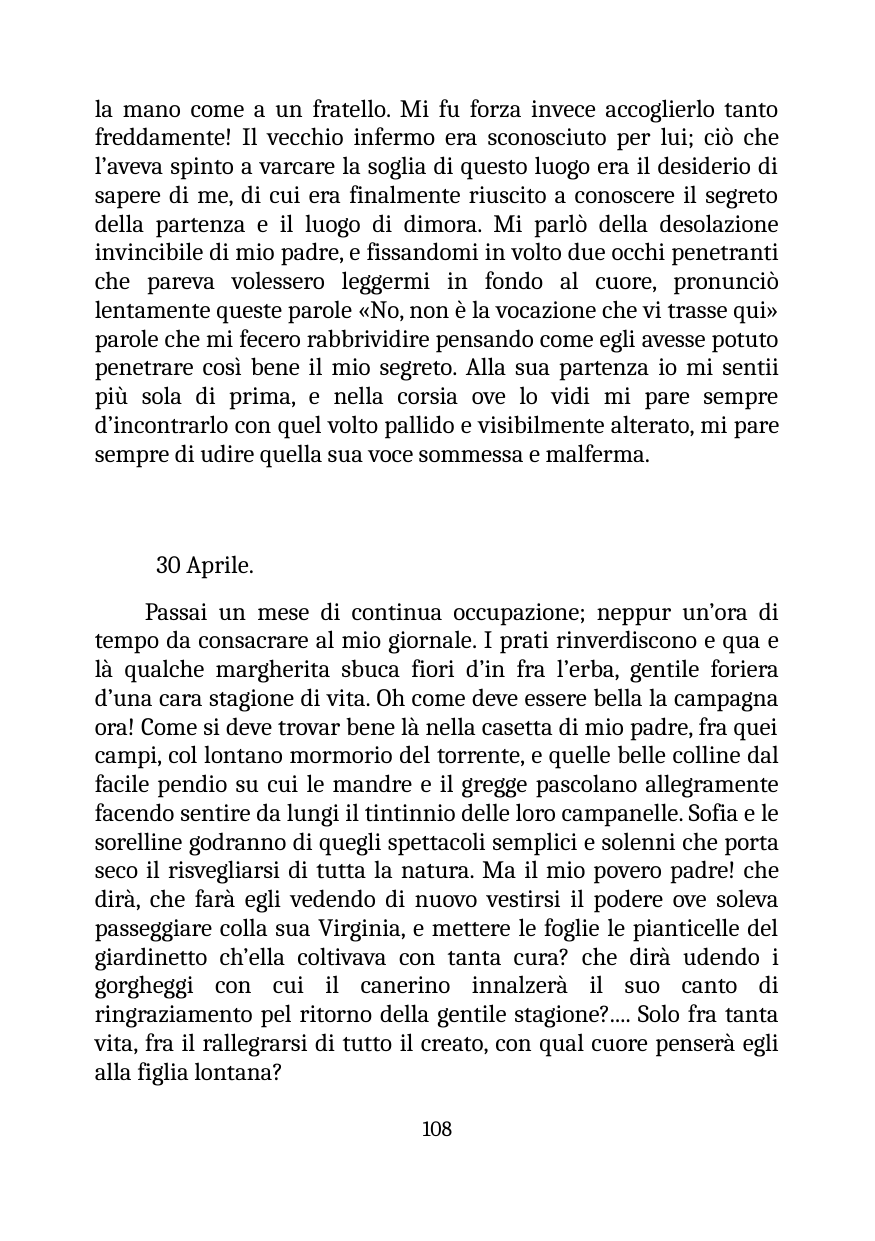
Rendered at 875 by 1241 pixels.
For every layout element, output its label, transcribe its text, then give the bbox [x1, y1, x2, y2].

text 30 Aprile. [106, 551, 779, 580]
text la mano come a un fratello. Mi fu forza invece accoglierlo tanto freddamente! Il vecchio infermo era sconosciuto per lui; ciò che l’aveva spinto a varcare la soglia di questo luogo era il desiderio di sapere di me, di cui era finalmente riuscito a conoscere il segreto della partenza e il luogo di dimora. Mi parlò della desolazione invincibile di mio padre, e fissandomi in volto due occhi penetranti che pareva volessero leggermi in fondo al cuore, pronunciò lentamente queste parole «No, non è la vocazione che vi trasse qui» parole che mi fecero rabbrividire pensando come egli avesse potuto penetrare così bene il mio segreto. Alla sua partenza io mi sentii più sola di prima, e nella corsia ove lo vidi mi pare sempre d’incontrarlo con quel volto pallido e visibilmente alterato, mi pare sempre di udire quella sua voce sommessa e malferma. [94, 94, 779, 468]
text Passai un mese di continua occupazione; neppur un’ora di tempo da consacrare al mio giornale. I prati rinverdiscono e qua e là qualche margherita sbuca fiori d’in fra l’erba, gentile foriera d’una cara stagione di vita. Oh come deve essere bella la campagna ora! Come si deve trovar bene là nella casetta di mio padre, fra quei campi, col lontano mormorio del torrente, e quelle belle colline dal facile pendio su cui le mandre e il gregge pascolano allegramente facendo sentire da lungi il tintinnio delle loro campanelle. Sofia e le sorelline godranno di quegli spettacoli semplici e solenni che porta seco il risvegliarsi di tutta la natura. Ma il mio povero padre! che dirà, che farà egli vedendo di nuovo vestirsi il podere ove soleva passeggiare colla sua Virginia, e mettere le foglie le pianticelle del giardinetto ch’ella coltivava con tanta cura? che dirà udendo i gorgheggi con cui il canerino innalzerà il suo canto di ringraziamento pel ritorno della gentile stagione?.... Solo fra tanta vita, fra il rallegrarsi di tutto il creato, con qual cuore penserà egli alla figlia lontana? [94, 597, 779, 1086]
